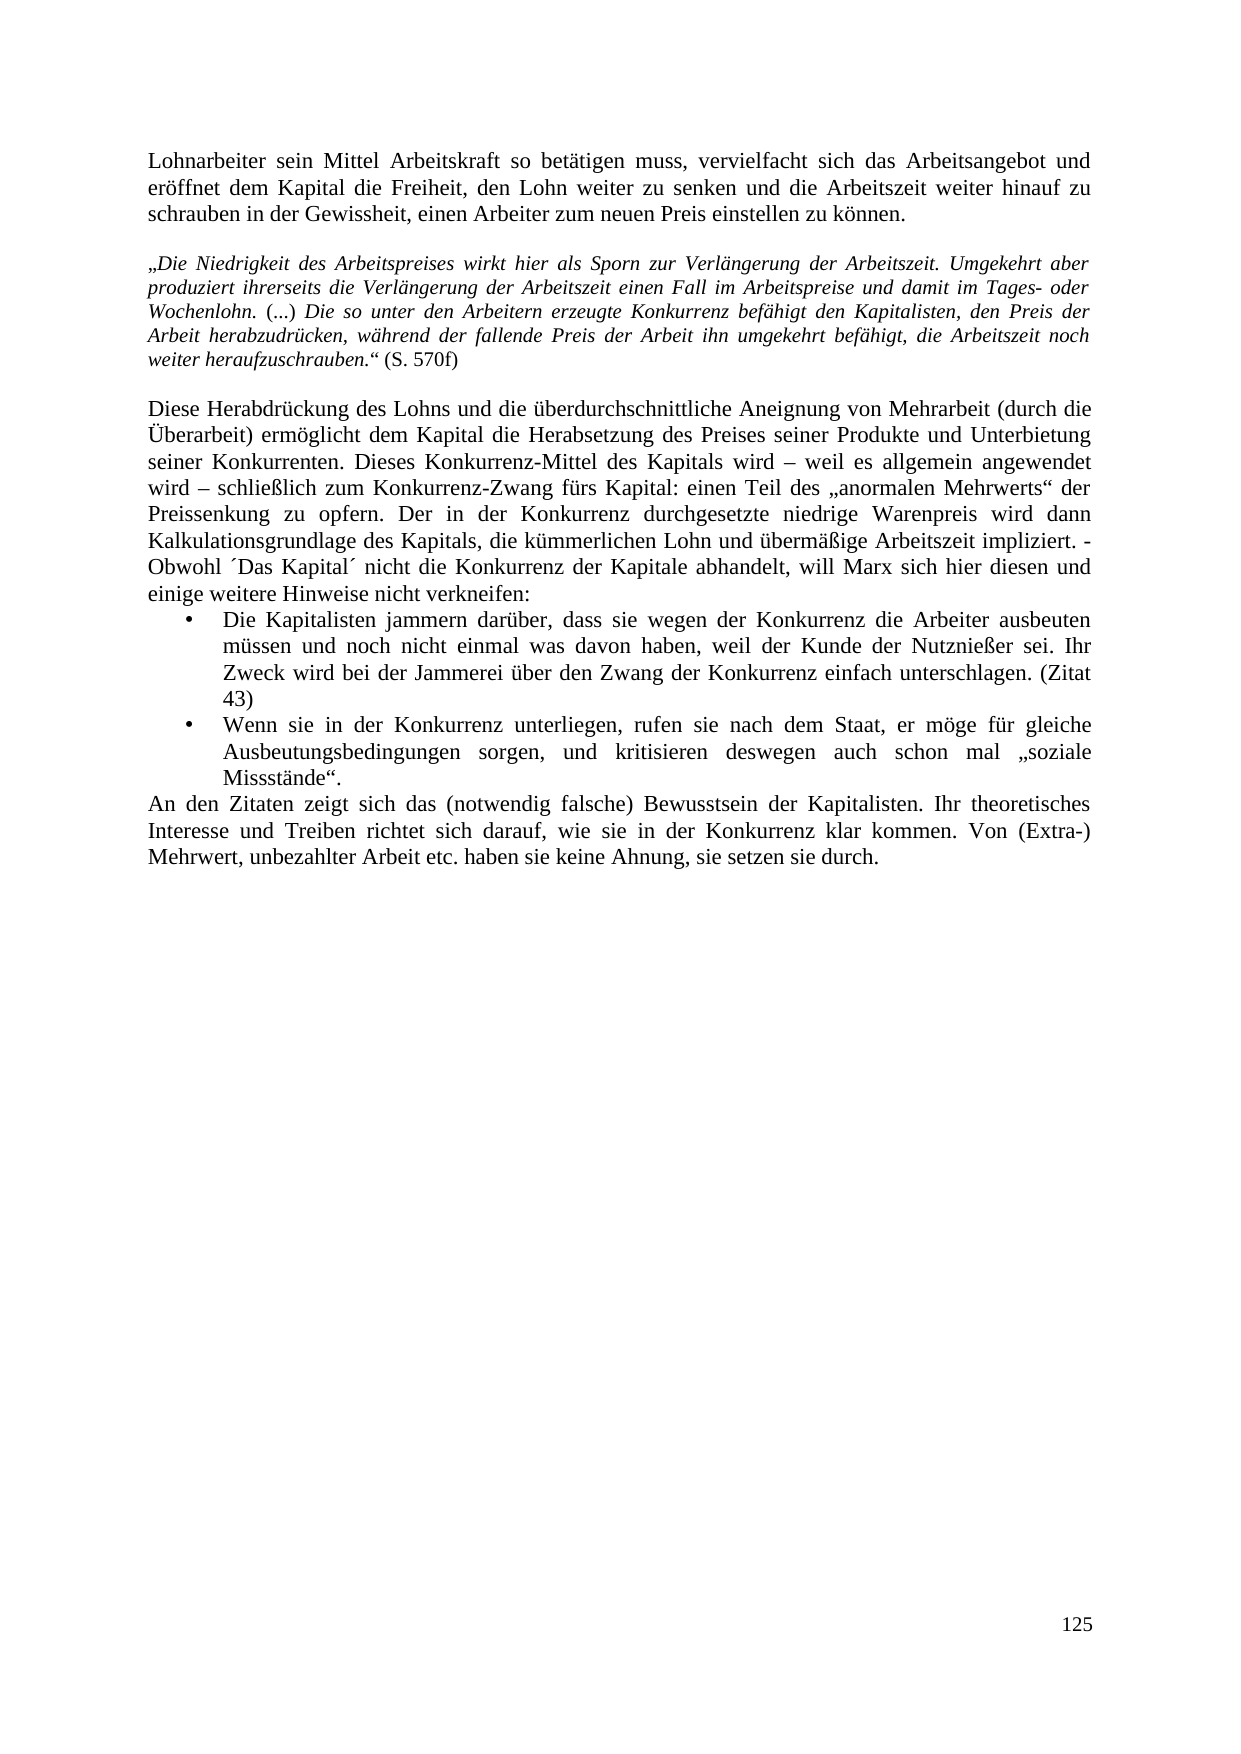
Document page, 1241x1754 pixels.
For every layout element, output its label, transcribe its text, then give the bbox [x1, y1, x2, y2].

text „Die Niedrigkeit des Arbeitspreises wirkt hier als Sporn zur Verlängerung der Arbeitszeit. Umgekehrt aber produziert ihrerseits die Verlängerung der Arbeitszeit einen Fall im Arbeitspreise und damit im Tages- oder Wochenlohn. (...) Die so unter den Arbeitern erzeugte Konkurrenz befähigt den Kapitalisten, den Preis der Arbeit herabzudrücken, während der fallende Preis der Arbeit ihn umgekehrt befähigt, die Arbeitszeit noch weiter heraufzuschrauben.“ (S. 570f) [148, 251, 1093, 371]
text Lohnarbeiter sein Mittel Arbeitskraft so betätigen muss, vervielfacht sich das Arbeitsangebot und eröffnet dem Kapital die Freiheit, den Lohn weiter zu senken und die Arbeitszeit weiter hinauf zu schrauben in der Gewissheit, einen Arbeiter zum neuen Preis einstellen zu können. [148, 148, 1093, 227]
list Die Kapitalisten jammern darüber, dass sie wegen der Konkurrenz die Arbeiter ausbeuten müssen und noch nicht einmal was davon haben, weil der Kunde der Nutznießer sei. Ihr Zweck wird bei der Jammerei über den Zwang der Konkurrenz einfach unterschlagen. (Zitat 43) [185, 606, 1093, 711]
text Diese Herabdrückung des Lohns und die überdurchschnittliche Aneignung von Mehrarbeit (durch die Überarbeit) ermöglicht dem Kapital die Herabsetzung des Preises seiner Produkte und Unterbietung seiner Konkurrenten. Dieses Konkurrenz-Mittel des Kapitals wird – weil es allgemein angewendet wird – schließlich zum Konkurrenz-Zwang fürs Kapital: einen Teil des „anormalen Mehrwerts“ der Preissenkung zu opfern. Der in der Konkurrenz durchgesetzte niedrige Warenpreis wird dann Kalkulationsgrundlage des Kapitals, die kümmerlichen Lohn und übermäßige Arbeitszeit impliziert. - Obwohl ´Das Kapital´ nicht die Konkurrenz der Kapitale abhandelt, will Marx sich hier diesen und einige weitere Hinweise nicht verkneifen: [148, 395, 1093, 606]
text An den Zitaten zeigt sich das (notwendig falsche) Bewusstsein der Kapitalisten. Ihr theoretisches Interesse und Treiben richtet sich darauf, wie sie in der Konkurrenz klar kommen. Von (Extra-) Mehrwert, unbezahlter Arbeit etc. haben sie keine Ahnung, sie setzen sie durch. [148, 790, 1093, 869]
list Wenn sie in der Konkurrenz unterliegen, rufen sie nach dem Staat, er möge für gleiche Ausbeutungsbedingungen sorgen, und kritisieren deswegen auch schon mal „soziale Missstände“. [185, 711, 1093, 790]
